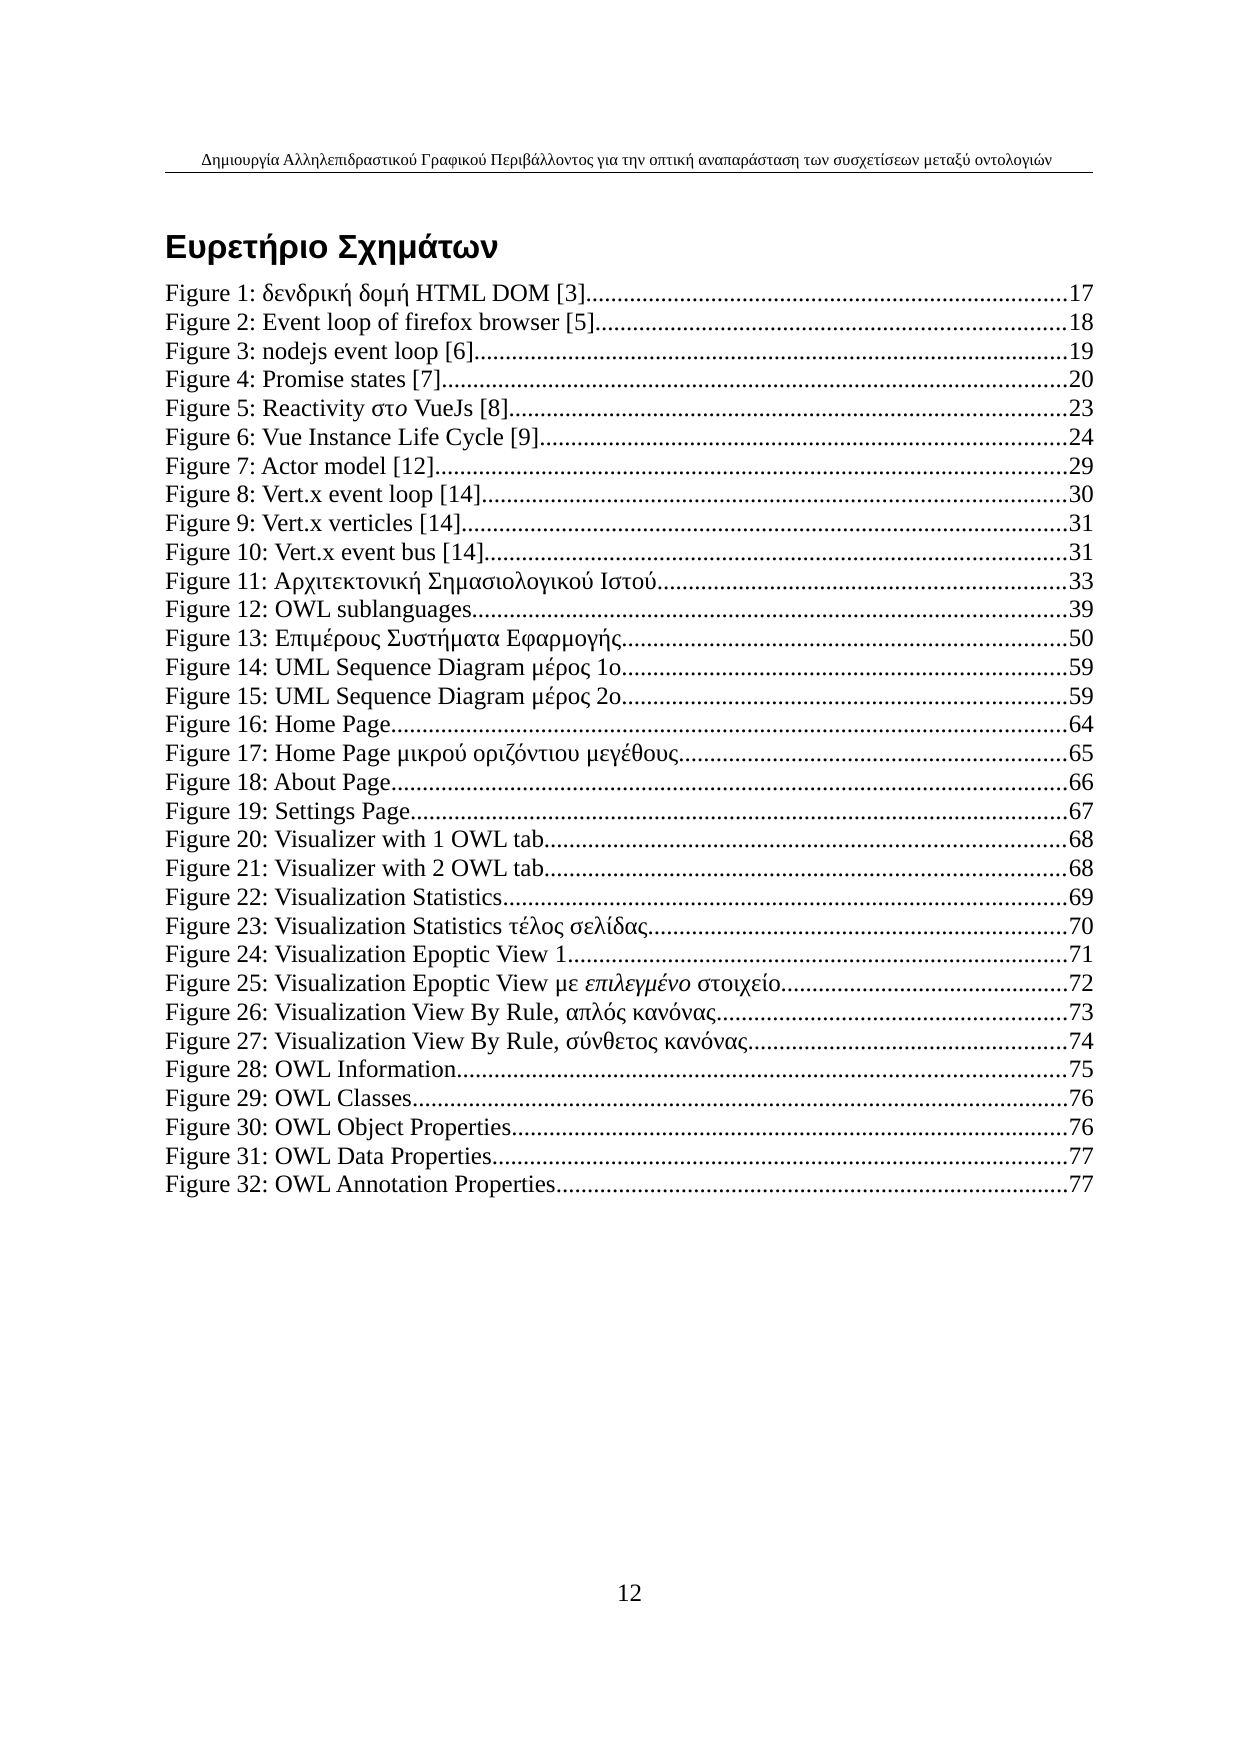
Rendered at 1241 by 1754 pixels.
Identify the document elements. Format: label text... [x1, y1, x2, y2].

text Figure 30: OWL Object Properties 76 [165, 1112, 1093, 1141]
text Figure 32: OWL Annotation Properties 77 [165, 1169, 1093, 1198]
text Figure 12: OWL sublanguages 39 [165, 594, 1093, 623]
text Figure 2: Event loop of firefox browser [5] 18 [165, 307, 1093, 336]
text Figure 4: Promise states [7] 20 [165, 364, 1093, 393]
text Figure 6: Vue Instance Life Cycle [9] 24 [165, 422, 1093, 451]
text Figure 15: UML Sequence Diagram μέρος 2ο 59 [165, 681, 1093, 709]
text Figure 24: Visualization Epoptic View 1 71 [165, 939, 1093, 968]
text Figure 25: Visualization Epoptic View με επιλεγμένο στοιχείο 72 [165, 968, 1093, 997]
text Figure 31: OWL Data Properties 77 [165, 1141, 1093, 1169]
text Figure 18: About Page 66 [165, 767, 1093, 796]
text Figure 26: Visualization View By Rule, απλός κανόνας 73 [165, 997, 1093, 1026]
text Figure 1: δενδρική δομή HTML DOM [3] 17 [165, 278, 1093, 307]
text Figure 22: Visualization Statistics 69 [165, 882, 1093, 911]
text Figure 9: Vert.x verticles [14] 31 [165, 508, 1093, 537]
text Figure 29: OWL Classes 76 [165, 1083, 1093, 1112]
text Figure 3: nodejs event loop [6] 19 [165, 336, 1093, 364]
text Figure 21: Visualizer with 2 OWL tab 68 [165, 853, 1093, 882]
text Figure 20: Visualizer with 1 OWL tab 68 [165, 824, 1093, 853]
text Figure 28: OWL Information 75 [165, 1054, 1093, 1083]
text Figure 5: Reactivity στο VueJs [8] 23 [165, 393, 1093, 422]
text Figure 16: Home Page 64 [165, 709, 1093, 738]
text Figure 10: Vert.x event bus [14] 31 [165, 537, 1093, 566]
text Figure 11: Αρχιτεκτονική Σημασιολογικού Ιστού 33 [165, 566, 1093, 594]
text Figure 13: Επιμέρους Συστήματα Εφαρμογής 50 [165, 623, 1093, 652]
text Figure 8: Vert.x event loop [14] 30 [165, 479, 1093, 508]
subtitle Ευρετήριο Σχημάτων [165, 227, 1093, 266]
text Figure 14: UML Sequence Diagram μέρος 1ο 59 [165, 652, 1093, 681]
text Figure 19: Settings Page 67 [165, 796, 1093, 824]
text Figure 27: Visualization View By Rule, σύνθετος κανόνας 74 [165, 1026, 1093, 1054]
text Figure 23: Visualization Statistics τέλος σελίδας 70 [165, 911, 1093, 939]
text Figure 7: Actor model [12] 29 [165, 451, 1093, 479]
text Figure 17: Home Page μικρού οριζόντιου μεγέθους 65 [165, 738, 1093, 767]
